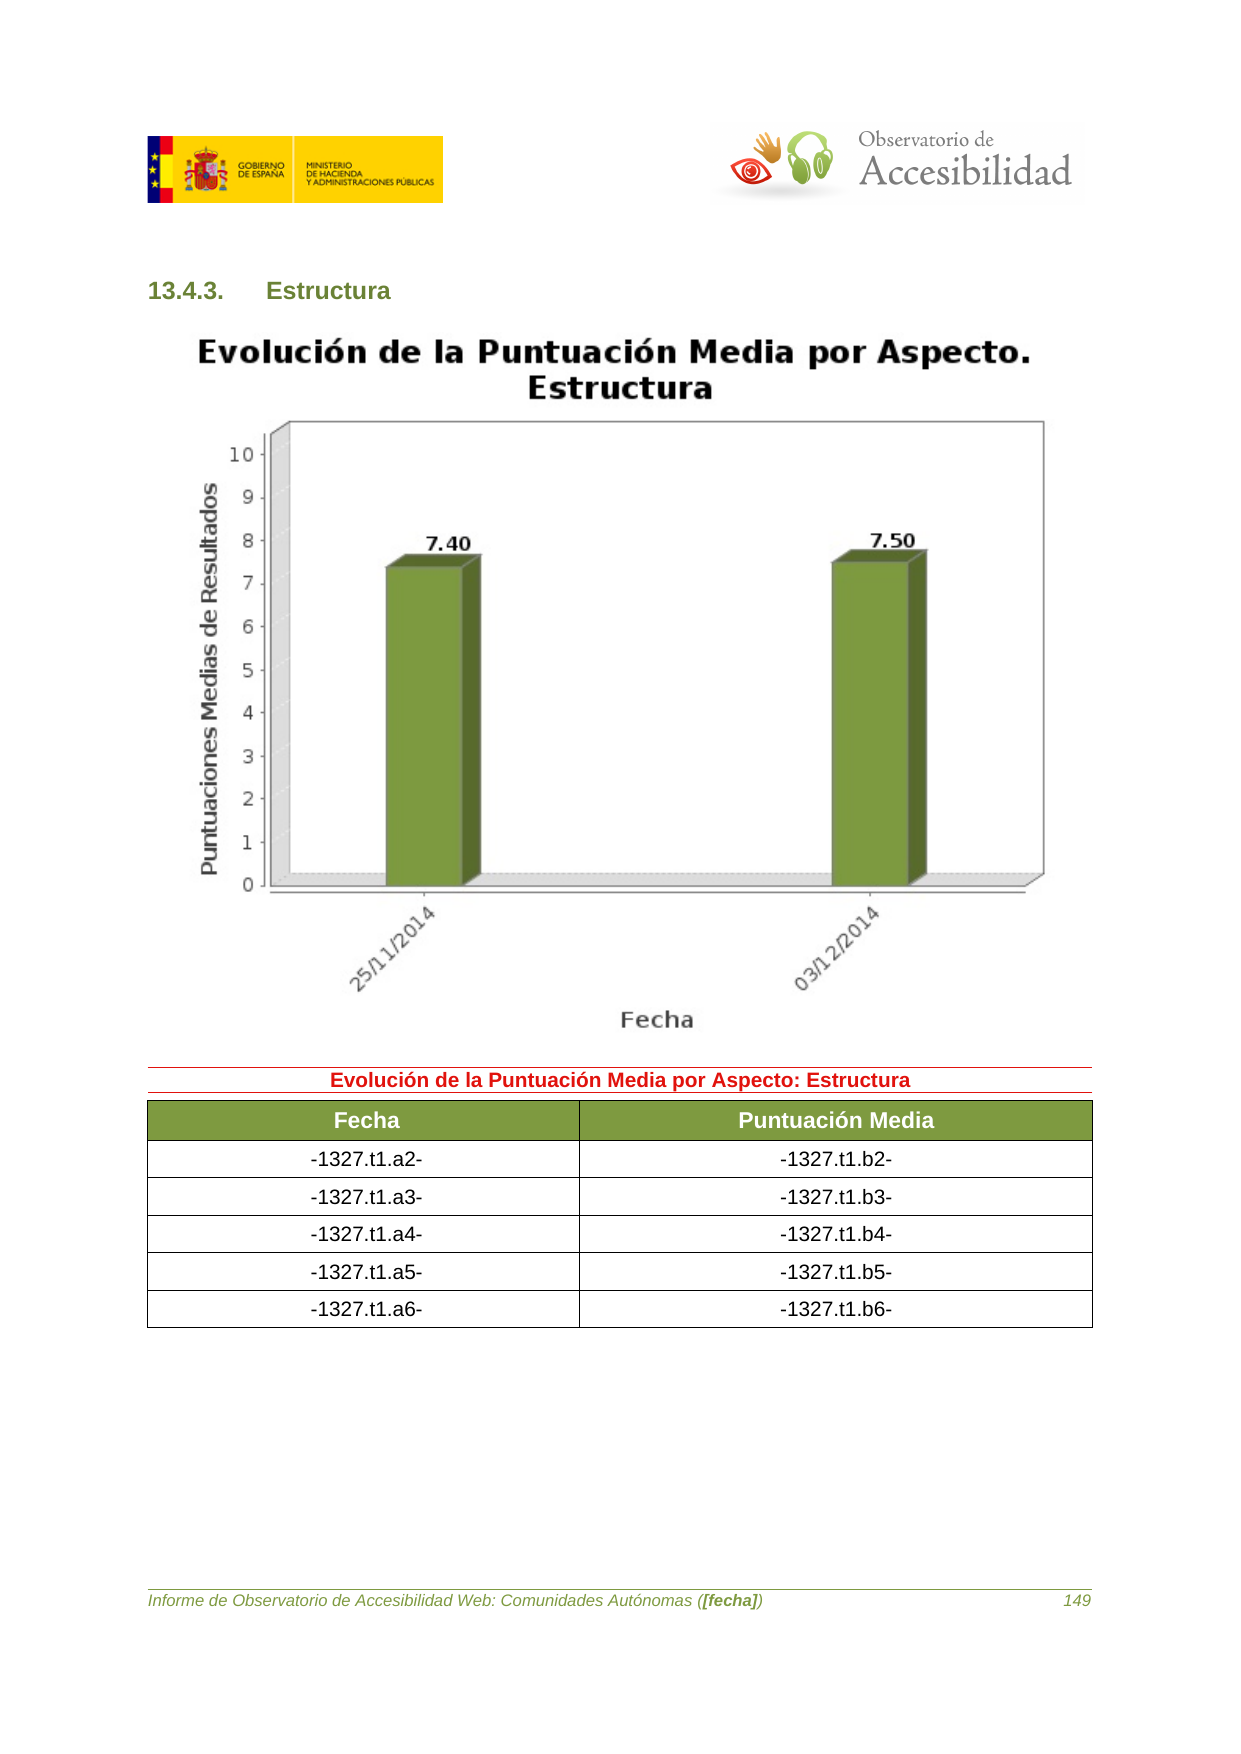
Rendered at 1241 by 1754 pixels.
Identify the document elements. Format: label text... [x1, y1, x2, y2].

table_header Fecha [148, 1101, 579, 1140]
table_cell -1327.t1.b6- [580, 1291, 1092, 1327]
table_cell -1327.t1.a3- [148, 1178, 579, 1215]
table_header Puntuación Media [580, 1101, 1092, 1140]
picture [147, 136, 443, 203]
table_cell -1327.t1.a4- [148, 1216, 579, 1252]
table_cell -1327.t1.b2- [580, 1141, 1092, 1177]
table_cell -1327.t1.b3- [580, 1178, 1092, 1215]
text Evolución de la Puntuación Media por Aspecto: Estructura [148, 1068, 1092, 1092]
table_cell -1327.t1.a6- [148, 1291, 579, 1327]
table_cell -1327.t1.b4- [580, 1216, 1092, 1252]
list Estructura [148, 276, 1092, 304]
picture [710, 122, 1086, 205]
table_cell -1327.t1.a2- [148, 1141, 579, 1177]
table_cell -1327.t1.a5- [148, 1253, 579, 1290]
table_cell -1327.t1.b5- [580, 1253, 1092, 1290]
picture [178, 332, 1062, 1042]
